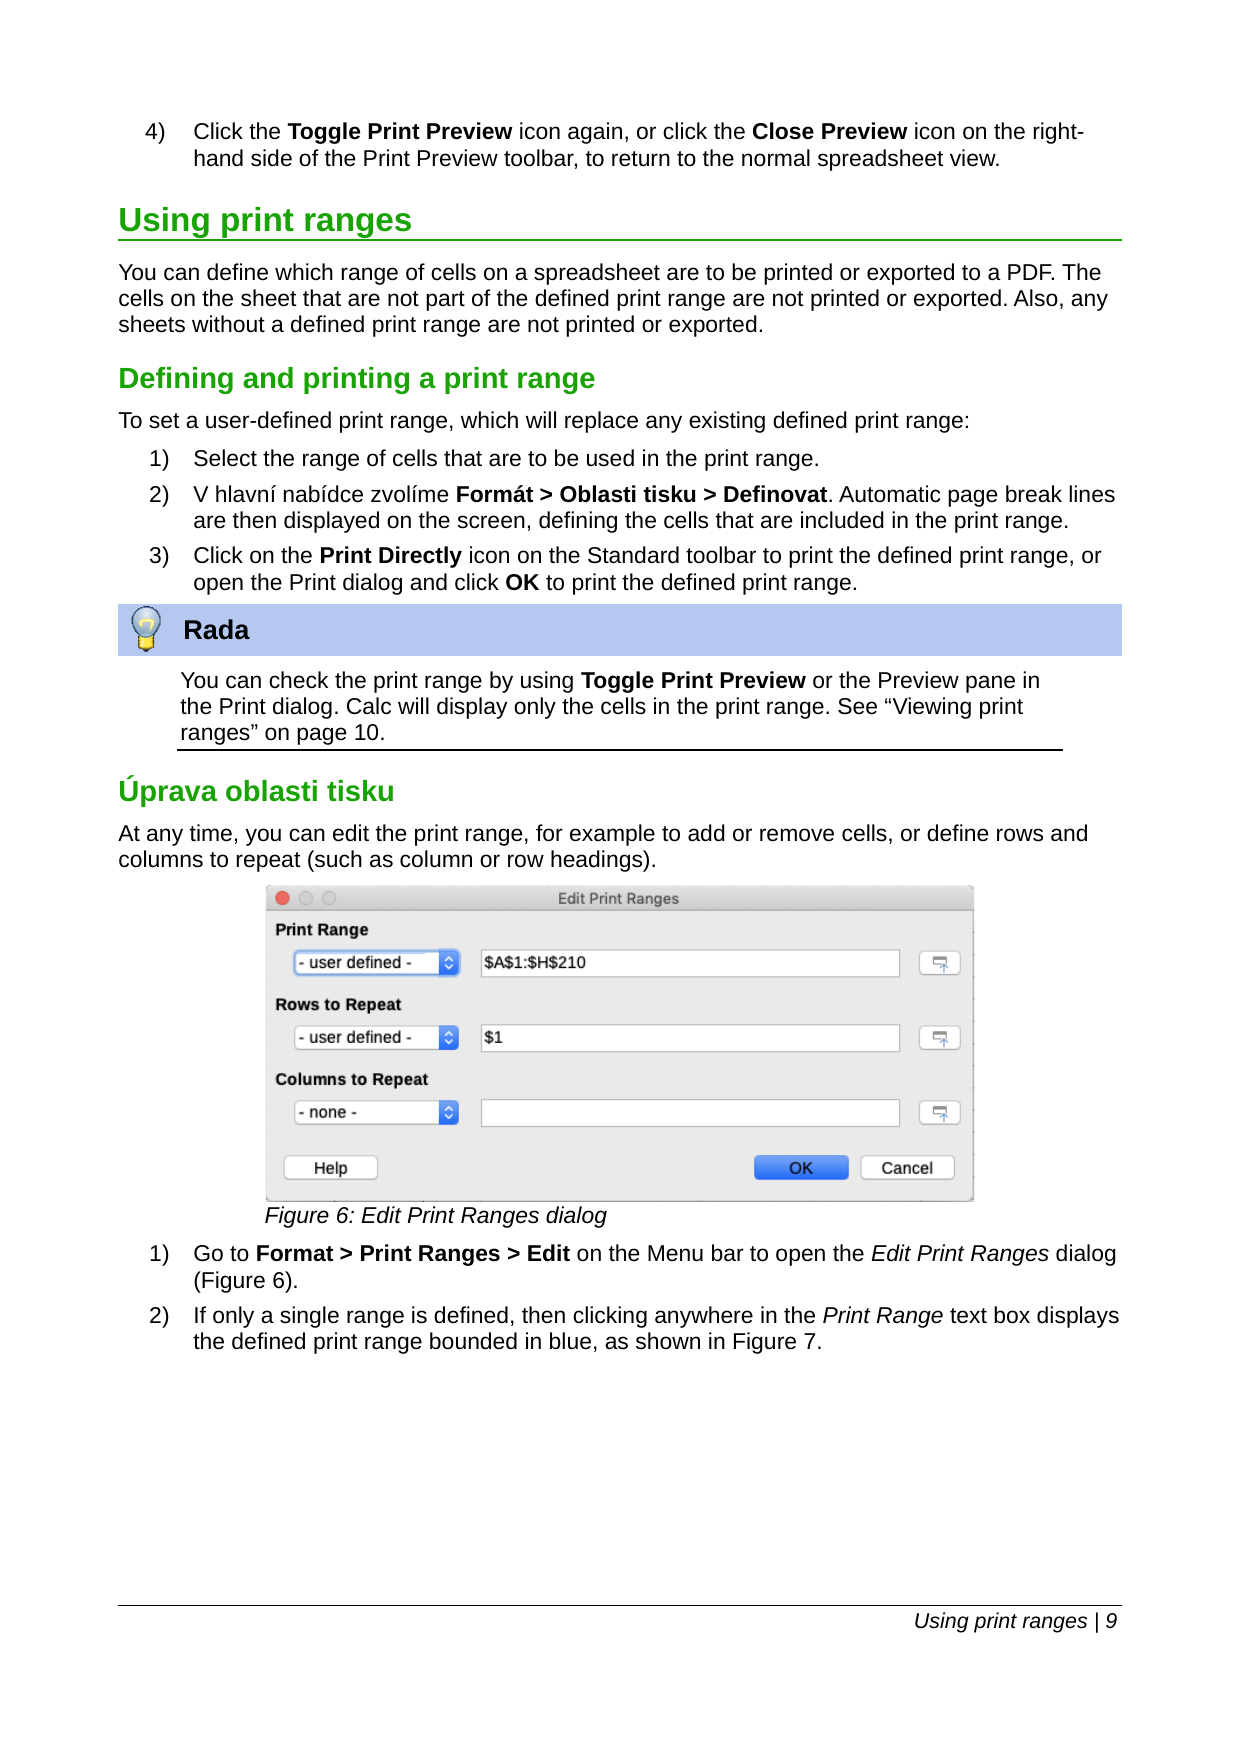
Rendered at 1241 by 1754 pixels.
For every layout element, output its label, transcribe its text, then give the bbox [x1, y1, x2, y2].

picture [119, 604, 170, 655]
subtitle Using print ranges [118, 200, 1122, 239]
list Click the Toggle Print Preview icon again, or click the Close Preview icon on the right-hand side of the Print Preview toolbar, to return to the normal spreadsheet view. [165, 118, 1122, 171]
subtitle Úprava oblasti tisku [118, 774, 1122, 808]
list Go to Format > Print Ranges > Edit on the Menu bar to open the Edit Print Ranges dialog (Figure 6). [169, 1240, 1122, 1293]
picture [265, 885, 975, 1202]
text Figure 6: Edit Print Ranges dialog [264, 1202, 976, 1228]
list If only a single range is defined, then clicking anywhere in the Print Range text box displays the defined print range bounded in blue, as shown in Figure 7. [169, 1302, 1122, 1354]
list V hlavní nabídce zvolíme Formát > Oblasti tisku > Definovat. Automatic page break lines are then displayed on the screen, defining the cells that are included in the print range. [169, 481, 1122, 533]
text You can define which range of cells on a spreadsheet are to be printed or exported to a PDF. The cells on the sheet that are not part of the defined print range are not printed or exported. Also, any sheets without a defined print range are not printed or exported. [118, 258, 1122, 338]
subtitle Defining and printing a print range [118, 361, 1122, 395]
subtitle Rada [118, 604, 1122, 656]
list To set a user-defined print range, which will replace any existing defined print range: [118, 407, 1122, 433]
text At any time, you can edit the print range, for example to add or remove cells, or define rows and columns to repeat (such as column or row headings). [118, 820, 1122, 872]
text You can check the print range by using Toggle Print Preview or the Preview pane in the Print dialog. Calc will display only the cells in the print range. See “Viewing print ranges” on page 10. [177, 663, 1063, 749]
list Click on the Print Directly icon on the Standard toolbar to print the defined print range, or open the Print dialog and click OK to print the defined print range. [169, 542, 1122, 595]
list Select the range of cells that are to be used in the print range. [169, 445, 1122, 472]
